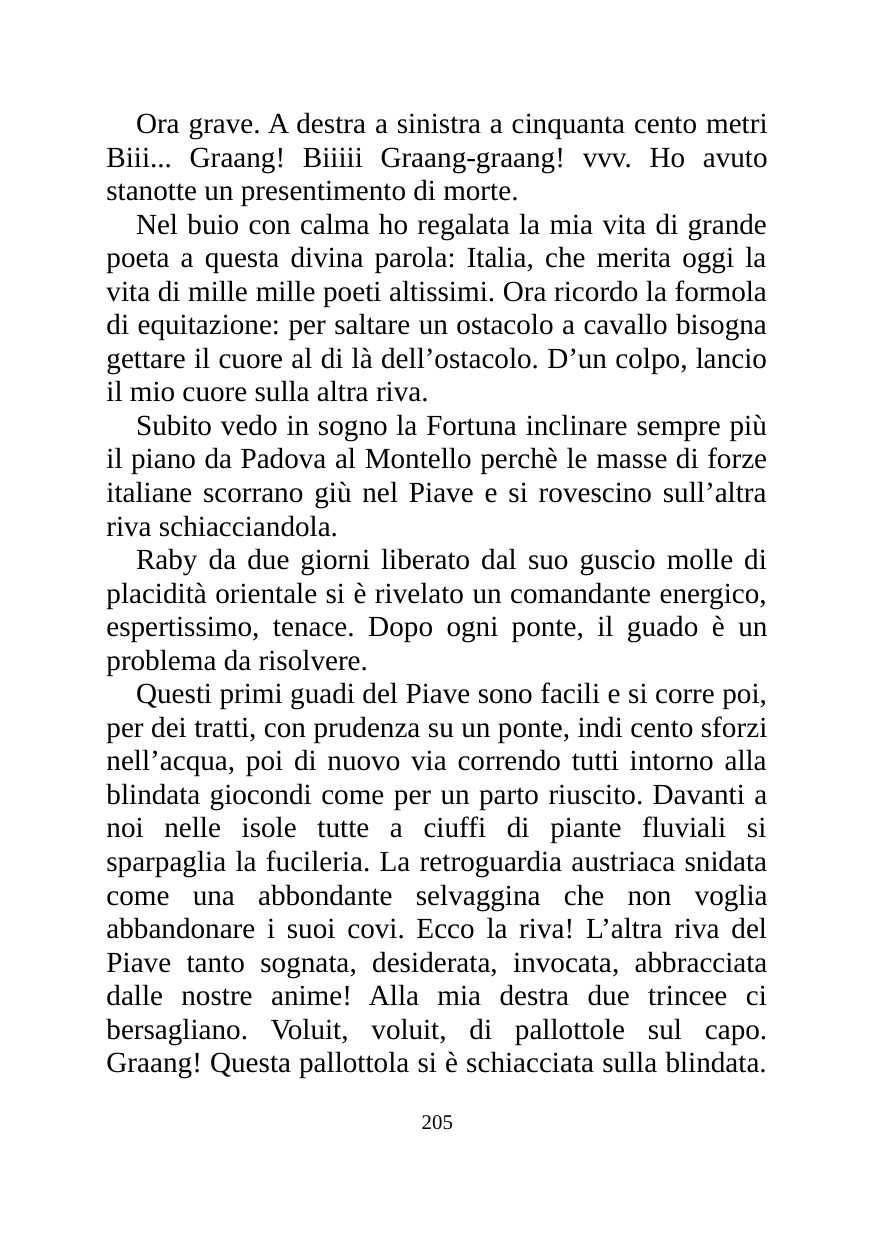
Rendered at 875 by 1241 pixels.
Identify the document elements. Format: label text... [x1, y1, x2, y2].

text Questi primi guadi del Piave sono facili e si corre poi, per dei tratti, con prudenza su un ponte, indi cento sforzi nell’acqua, poi di nuovo via correndo tutti intorno alla blindata giocondi come per un parto riuscito. Davanti a noi nelle isole tutte a ciuffi di piante fluviali si sparpaglia la fucileria. La retroguardia austriaca snidata come una abbondante selvaggina che non voglia abbandonare i suoi covi. Ecco la riva! L’altra riva del Piave tanto sognata, desiderata, invocata, abbracciata dalle nostre anime! Alla mia destra due trincee ci bersagliano. Voluit, voluit, di pallottole sul capo. Graang! Questa pallottola si è schiacciata sulla blindata. [106, 676, 768, 1079]
text Subito vedo in sogno la Fortuna inclinare sempre più il piano da Padova al Montello perchè le masse di forze italiane scorrano giù nel Piave e si rovescino sull’altra riva schiacciandola. [106, 408, 768, 542]
text Nel buio con calma ho regalata la mia vita di grande poeta a questa divina parola: Italia, che merita oggi la vita di mille mille poeti altissimi. Ora ricordo la formola di equitazione: per saltare un ostacolo a cavallo bisogna gettare il cuore al di là dell’ostacolo. D’un colpo, lancio il mio cuore sulla altra riva. [106, 207, 768, 408]
text Ora grave. A destra a sinistra a cinquanta cento metri Biii... Graang! Biiiii Graang-graang! vvv. Ho avuto stanotte un presentimento di morte. [106, 106, 768, 207]
text Raby da due giorni liberato dal suo guscio molle di placidità orientale si è rivelato un comandante energico, espertissimo, tenace. Dopo ogni ponte, il guado è un problema da risolvere. [106, 542, 768, 676]
